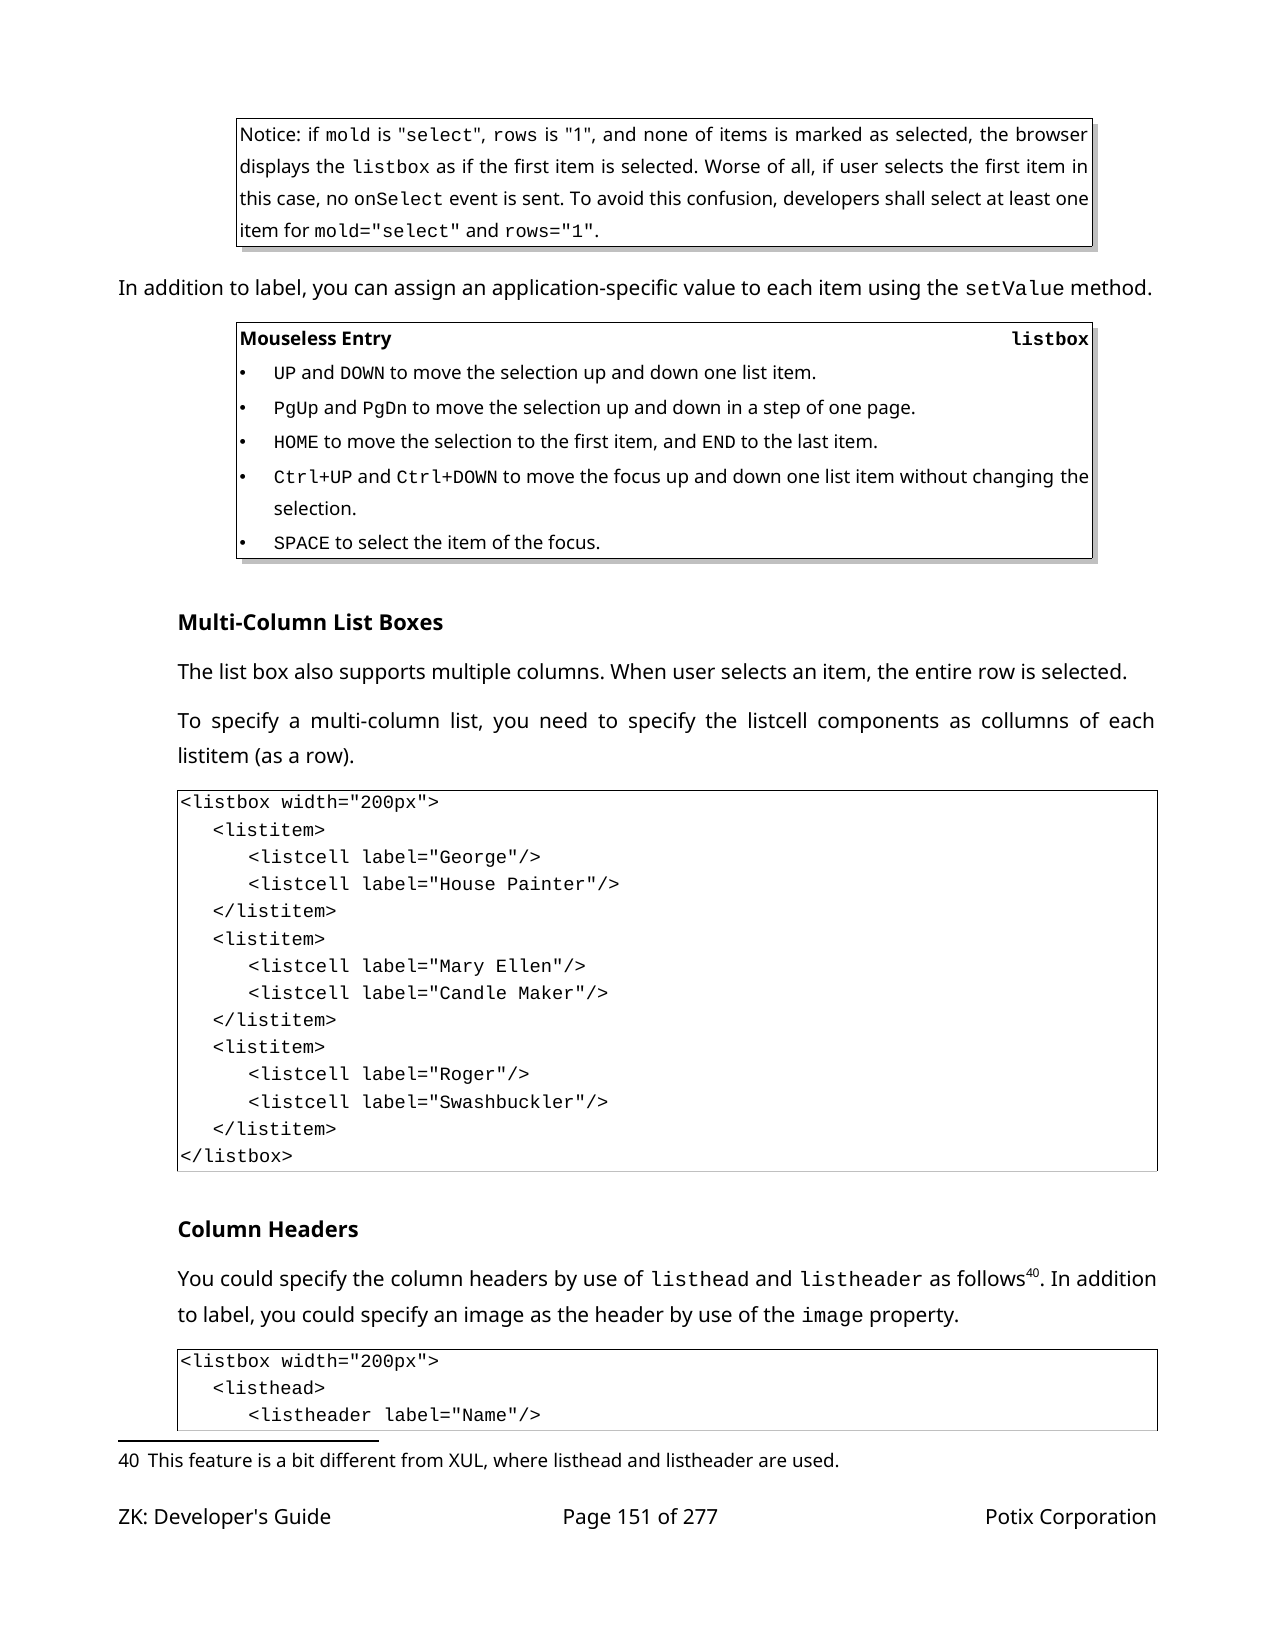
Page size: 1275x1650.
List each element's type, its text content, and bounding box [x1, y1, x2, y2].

text <listhead> [178, 1376, 1157, 1400]
text <listcell label="Candle Maker"/> [178, 981, 1157, 1005]
text <listcell label="House Painter"/> [178, 872, 1157, 896]
text The list box also supports multiple columns. When user selects an item, the entire row is selected. [177, 657, 1157, 686]
text Notice: if mold is "select", rows is "1", and none of items is marked as selected, the browser displays the listbox as if the first item is selected. Worse of all, if user selects the first item in this case, no onSelect event is sent. To avoid this confusion, developers shall select at least one item for mold="select" and rows="1". [237, 119, 1092, 246]
text </listitem> [178, 1008, 1157, 1032]
text <listcell label="Roger"/> [178, 1062, 1157, 1087]
text <listitem> [178, 818, 1157, 842]
text Mouseless Entry listbox [237, 323, 1092, 351]
text You could specify the column headers by use of listhead and listheader as follows. In addition to label, you could specify an image as the header by use of the image property. [177, 1264, 1157, 1328]
text </listitem> [178, 899, 1157, 923]
text To specify a multi-column list, you need to specify the listcell components as collumns of each listitem (as a row). [177, 706, 1157, 770]
list UP and DOWN to move the selection up and down one list item. [237, 356, 1092, 385]
text <listitem> [178, 926, 1157, 951]
text <listcell label="George"/> [178, 845, 1157, 869]
text <listcell label="Swashbuckler"/> [178, 1089, 1157, 1114]
list PgUp and PgDn to move the selection up and down in a step of one page. [237, 391, 1092, 420]
list SPACE to select the item of the focus. [237, 527, 1092, 558]
text <listheader label="Name"/> [178, 1403, 1157, 1430]
text <listbox width="200px"> [178, 1350, 1157, 1373]
text In addition to label, you can assign an application-specific value to each item using the setValue method. [118, 273, 1157, 301]
subtitle Column Headers [177, 1214, 1157, 1244]
list Ctrl+UP and Ctrl+DOWN to move the focus up and down one list item without changing the selection. [237, 460, 1092, 521]
subtitle Multi-Column List Boxes [177, 607, 1157, 637]
text </listitem> [178, 1117, 1157, 1141]
text </listbox> [178, 1144, 1157, 1171]
text <listbox width="200px"> [178, 791, 1157, 815]
text <listitem> [178, 1035, 1157, 1059]
text This feature is a bit different from XUL, where listhead and listheader are used. [118, 1447, 1157, 1473]
list HOME to move the selection to the first item, and END to the last item. [237, 426, 1092, 454]
text <listcell label="Mary Ellen"/> [178, 953, 1157, 978]
